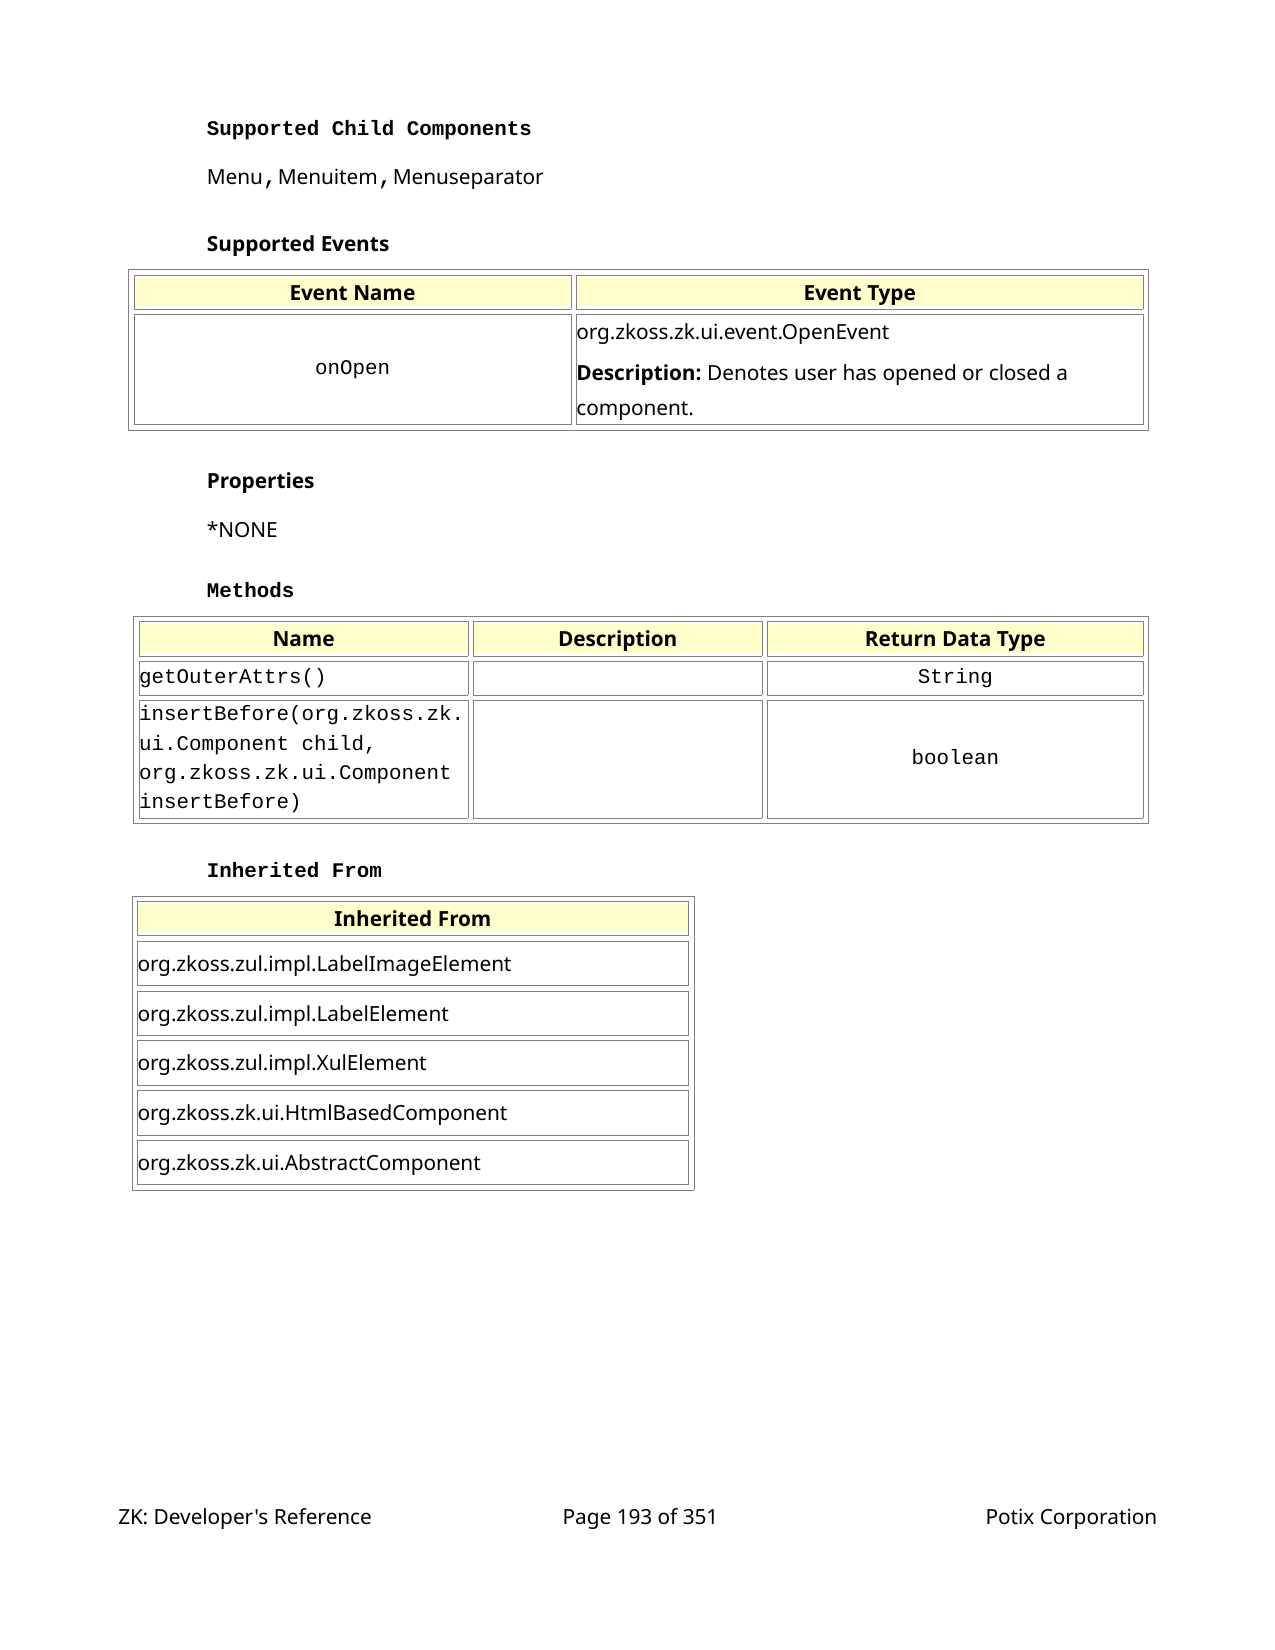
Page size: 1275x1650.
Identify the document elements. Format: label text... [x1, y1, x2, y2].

table_cell org.zkoss.zul.impl.LabelElement [134, 985, 691, 1035]
table_cell org.zkoss.zk.ui.HtmlBasedComponent [134, 1085, 691, 1134]
text *NONE [207, 515, 1157, 543]
table_cell getOuterAttrs() [136, 656, 471, 695]
subtitle Properties [207, 466, 1157, 494]
table_cell org.zkoss.zul.impl.LabelImageElement [134, 935, 691, 985]
subtitle Inherited From [207, 860, 1157, 883]
table_cell org.zkoss.zk.ui.AbstractComponent [134, 1135, 691, 1184]
table_cell org.zkoss.zul.impl.XulElement [134, 1035, 691, 1085]
table_cell boolean [764, 695, 1146, 818]
table_header Event Type [573, 270, 1146, 309]
text Menu,Menuitem,Menuseparator [207, 162, 1157, 192]
subtitle Supported Events [207, 229, 1157, 257]
table_header Name [136, 617, 471, 656]
table_cell [471, 695, 764, 818]
table_cell insertBefore(org.zkoss.zk.ui.Component child, org.zkoss.zk.ui.Component insertBefore) [136, 695, 471, 818]
table_header Description [471, 617, 764, 656]
subtitle Methods [207, 580, 1157, 604]
table_cell [471, 656, 764, 695]
table_cell String [764, 656, 1146, 695]
table_header Return Data Type [764, 617, 1146, 656]
subtitle Supported Child Components [207, 118, 1157, 142]
table_cell [474, 662, 762, 695]
table_cell onOpen [131, 309, 573, 424]
table_header Inherited From [134, 897, 691, 935]
table_cell [474, 701, 762, 818]
table_header Event Name [131, 270, 573, 309]
table_cell org.zkoss.zk.ui.event.OpenEvent Description: Denotes user has opened or closed a component. [573, 309, 1146, 424]
